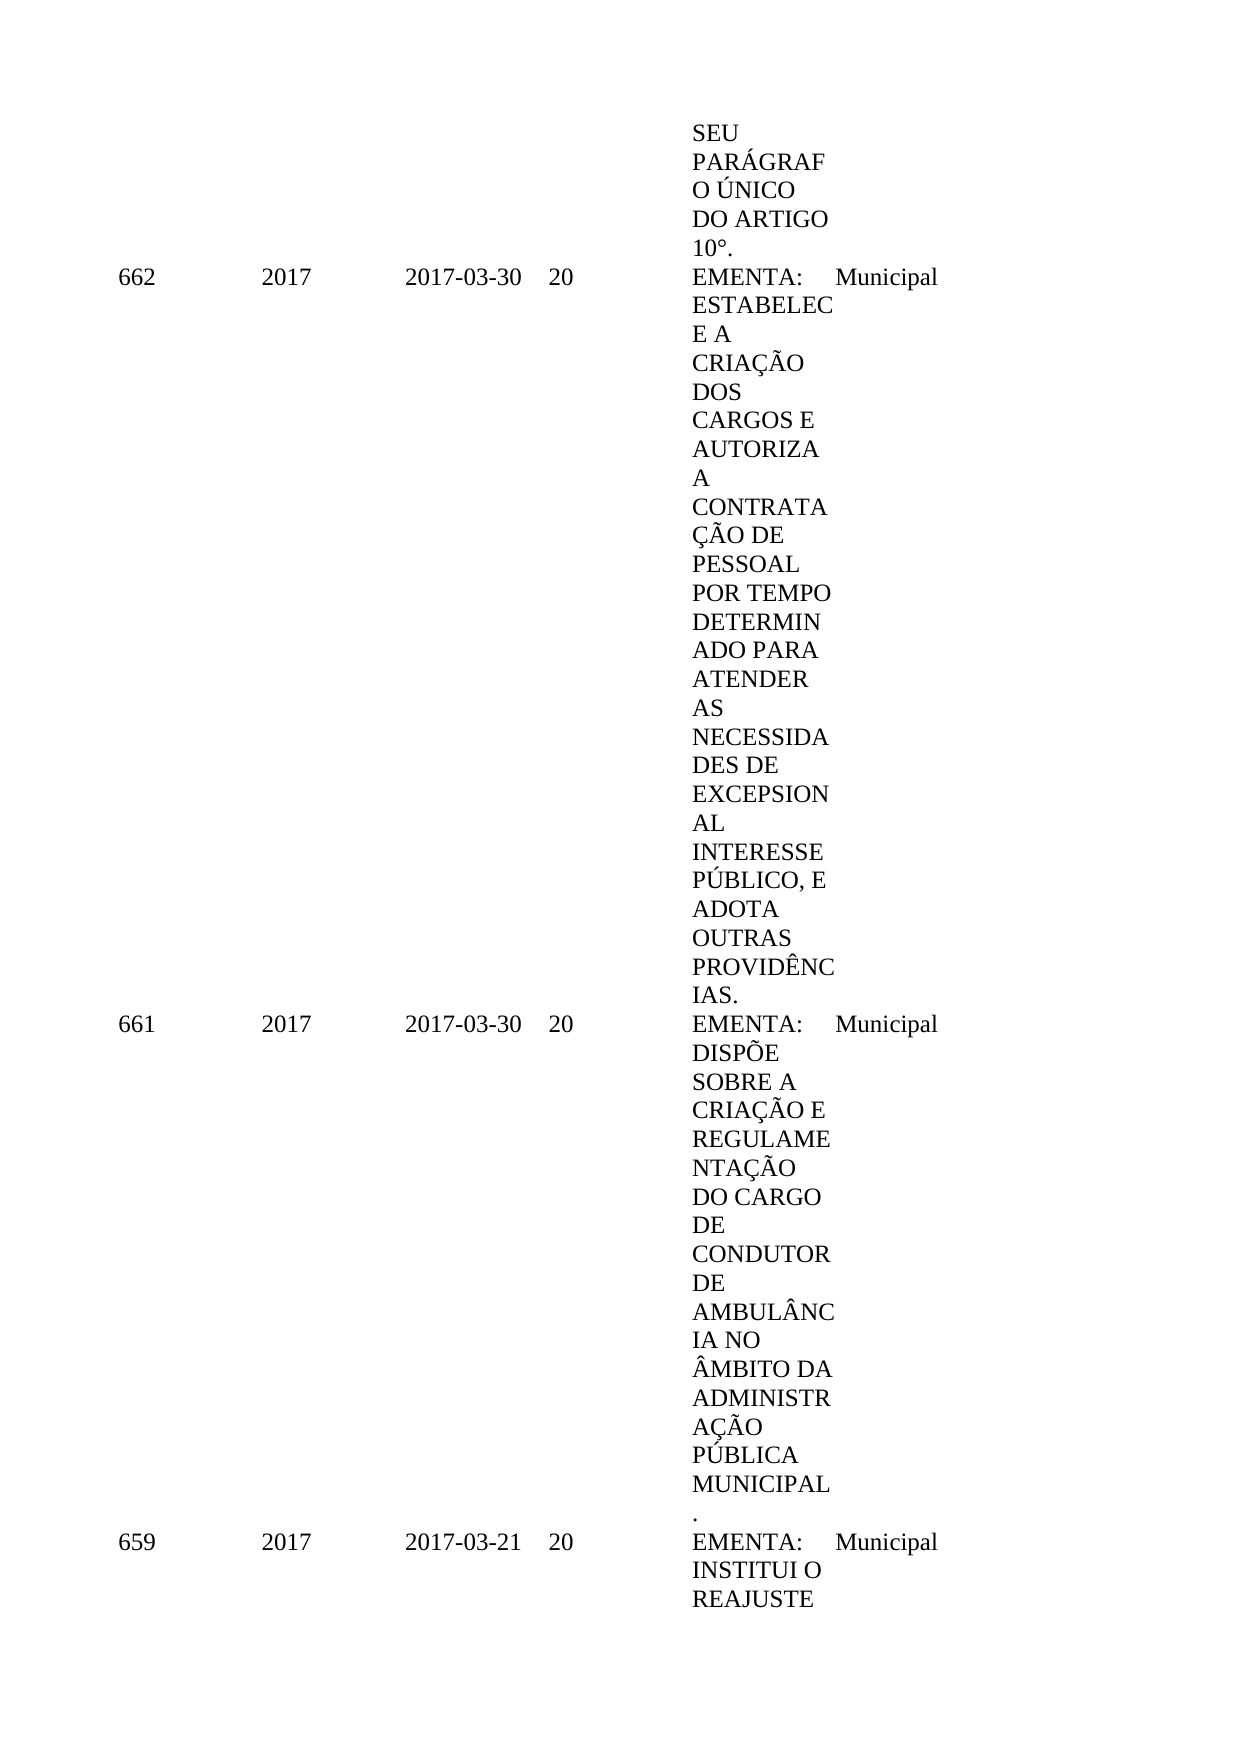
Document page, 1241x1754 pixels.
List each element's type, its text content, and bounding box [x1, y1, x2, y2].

table_cell 2017 [261, 262, 405, 1009]
table_cell Municipal [835, 1527, 979, 1613]
table_cell 2017-03-30 [405, 262, 548, 1009]
table_cell SEU PARÁGRAFO ÚNICO DO ARTIGO 10°. [692, 118, 835, 262]
table_cell EMENTA: INSTITUI O REAJUSTE [692, 1527, 835, 1613]
table_cell [979, 118, 1122, 262]
table_cell [979, 1009, 1122, 1527]
table_cell EMENTA: DISPÕE SOBRE A CRIAÇÃO E REGULAMENTAÇÃO DO CARGO DE CONDUTOR DE AMBULÂNCIA NO ÂMBITO DA ADMINISTRAÇÃO PÚBLICA MUNICIPAL. [692, 1009, 835, 1527]
table_cell [548, 118, 692, 262]
table_cell 2017-03-30 [405, 1009, 548, 1527]
table_cell 2017 [261, 1009, 405, 1527]
table_cell [261, 118, 405, 262]
table_cell [835, 118, 979, 262]
table_cell 20 [548, 1009, 692, 1527]
table_cell [979, 1527, 1122, 1613]
table_cell 659 [118, 1527, 261, 1613]
table_cell 2017 [261, 1527, 405, 1613]
table_cell 2017-03-21 [405, 1527, 548, 1613]
table_cell 661 [118, 1009, 261, 1527]
table_cell Municipal [835, 262, 979, 1009]
table_cell 20 [548, 1527, 692, 1613]
table_cell Municipal [835, 1009, 979, 1527]
table_cell [979, 262, 1122, 1009]
table_cell [118, 118, 261, 262]
table_cell [405, 118, 548, 262]
table_cell 662 [118, 262, 261, 1009]
table_cell 20 [548, 262, 692, 1009]
table_cell EMENTA: ESTABELECE A CRIAÇÃO DOS CARGOS E AUTORIZA A CONTRATAÇÃO DE PESSOAL POR TEMPO DETERMINADO PARA ATENDER AS NECESSIDADES DE EXCEPSIONAL INTERESSE PÚBLICO, E ADOTA OUTRAS PROVIDÊNCIAS. [692, 262, 835, 1009]
